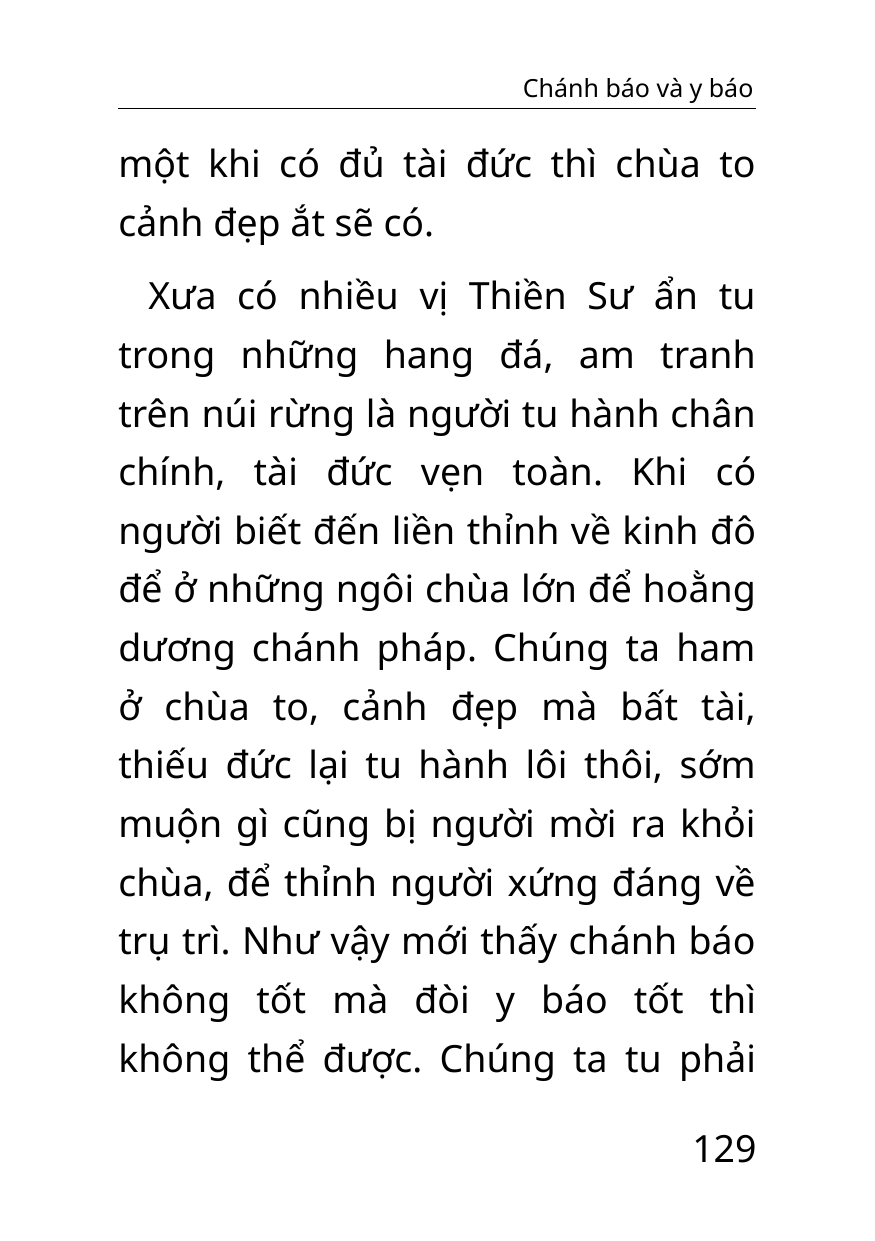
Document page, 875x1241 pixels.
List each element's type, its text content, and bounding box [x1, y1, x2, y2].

text Xưa có nhiều vị Thiền Sư ẩn tu trong những hang đá, am tranh trên núi rừng là người tu hành chân chính, tài đức vẹn toàn. Khi có người biết đến liền thỉnh về kinh đô để ở những ngôi chùa lớn để hoằng dương chánh pháp. Chúng ta ham ở chùa to, cảnh đẹp mà bất tài, thiếu đức lại tu hành lôi thôi, sớm muộn gì cũng bị người mời ra khỏi chùa, để thỉnh người xứng đáng về trụ trì. Như vậy mới thấy chánh báo không tốt mà đòi y báo tốt thì không thể được. Chúng ta tu phải [118, 269, 756, 1083]
text một khi có đủ tài đức thì chùa to cảnh đẹp ắt sẽ có. [118, 138, 756, 247]
